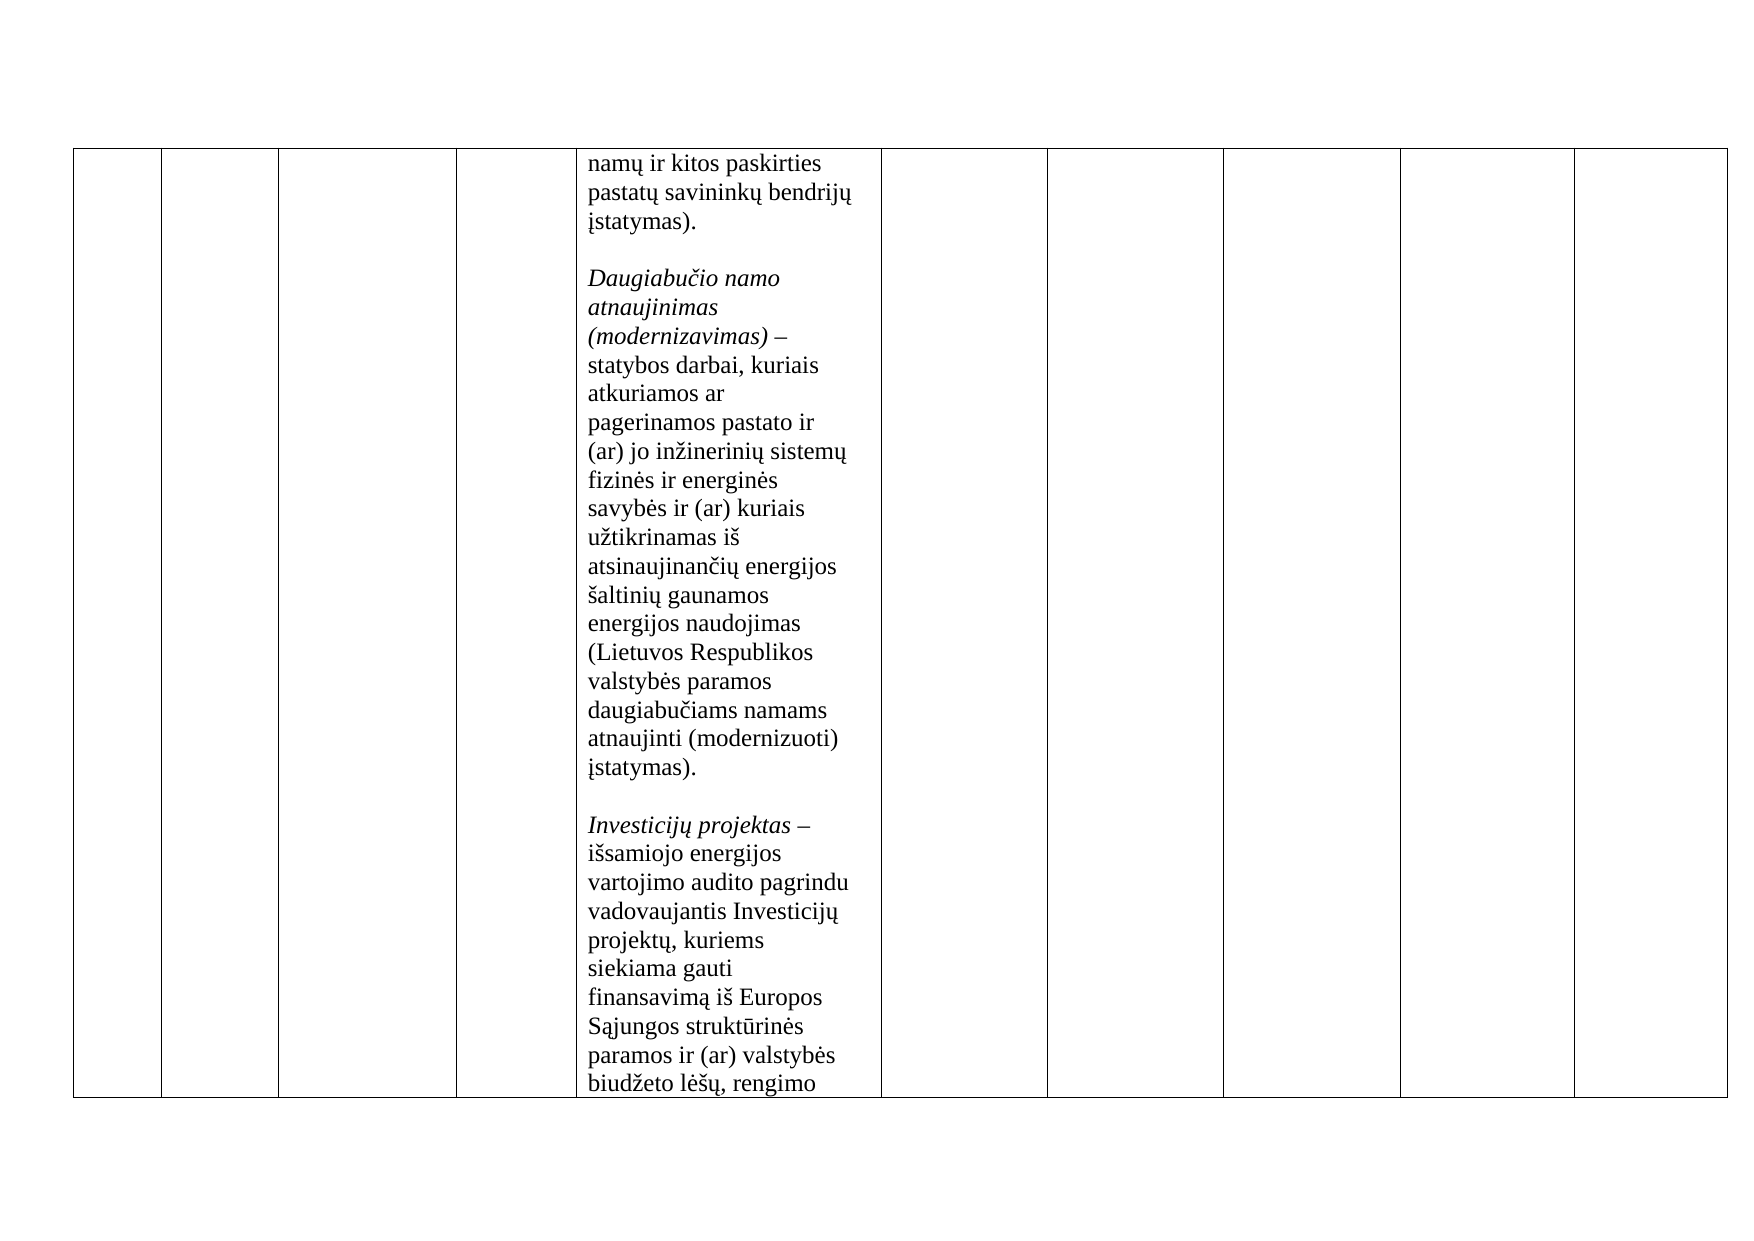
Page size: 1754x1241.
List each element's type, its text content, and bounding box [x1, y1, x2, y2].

table_cell [162, 149, 278, 1097]
table_cell [1224, 149, 1400, 1097]
table_cell [882, 149, 1047, 1097]
table_cell [1048, 149, 1223, 1097]
table_cell namų ir kitos paskirties pastatų savininkų bendrijų įstatymas). Daugiabučio namo atnaujinimas (modernizavimas) – statybos darbai, kuriais atkuriamos ar pagerinamos pastato ir (ar) jo inžinerinių sistemų fizinės ir energinės savybės ir (ar) kuriais užtikrinamas iš atsinaujinančių energijos šaltinių gaunamos energijos naudojimas (Lietuvos Respublikos valstybės paramos daugiabučiams namams atnaujinti (modernizuoti) įstatymas). Investicijų projektas – išsamiojo energijos vartojimo audito pagrindu vadovaujantis Investicijų projektų, kuriems siekiama gauti finansavimą iš Europos Sąjungos struktūrinės paramos ir (ar) valstybės biudžeto lėšų, rengimo [577, 149, 881, 1097]
table_cell [457, 149, 576, 1097]
table_cell [1575, 149, 1727, 1097]
table_cell [1401, 149, 1574, 1097]
table_cell [279, 149, 456, 1097]
table_cell [74, 149, 161, 1097]
